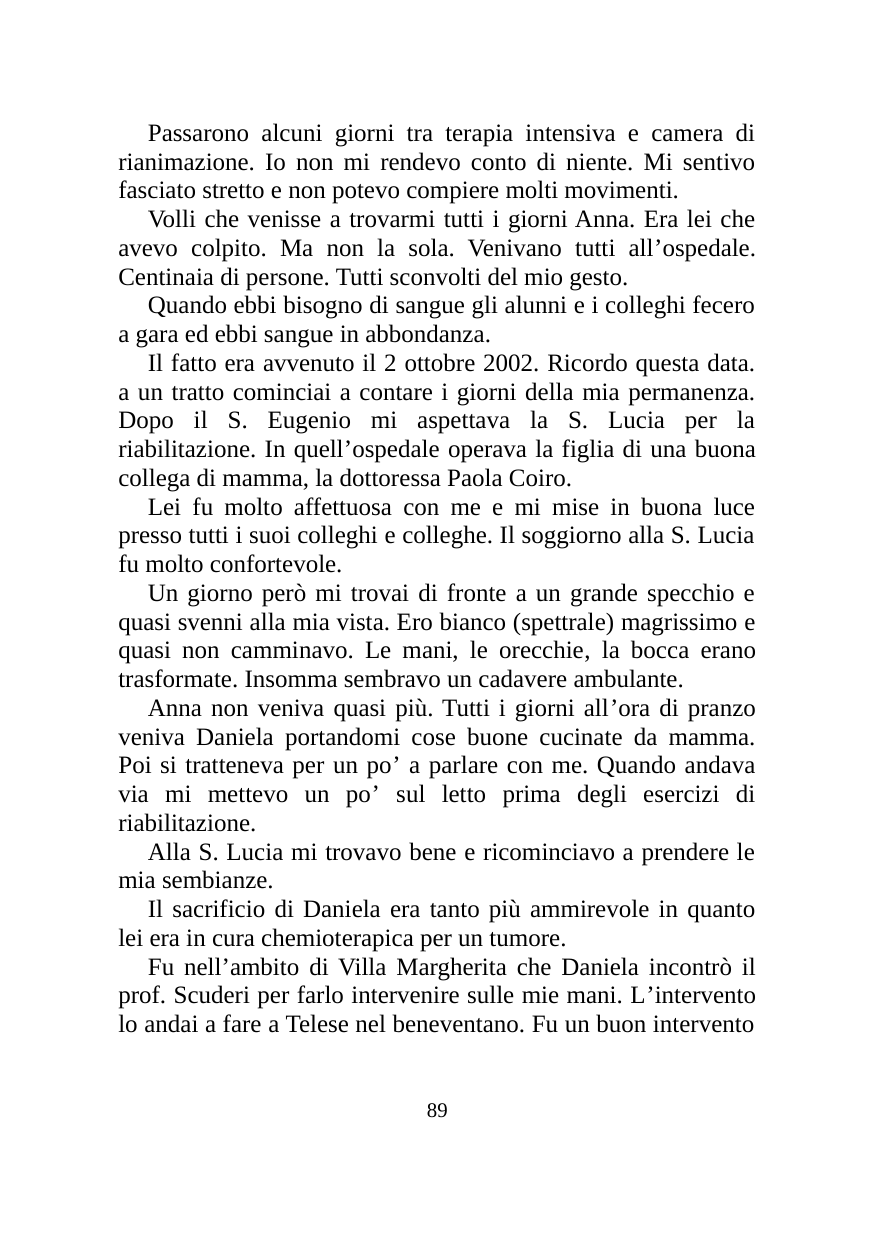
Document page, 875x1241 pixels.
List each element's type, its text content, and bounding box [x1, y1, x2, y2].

text Alla S. Lucia mi trovavo bene e ricominciavo a prendere le mia sembianze. [118, 837, 756, 894]
text Il fatto era avvenuto il 2 ottobre 2002. Ricordo questa data. a un tratto cominciai a contare i giorni della mia permanenza. Dopo il S. Eugenio mi aspettava la S. Lucia per la riabilitazione. In quell’ospedale operava la figlia di una buona collega di mamma, la dottoressa Paola Coiro. [118, 348, 756, 492]
text Passarono alcuni giorni tra terapia intensiva e camera di rianimazione. Io non mi rendevo conto di niente. Mi sentivo fasciato stretto e non potevo compiere molti movimenti. [118, 118, 756, 204]
text Fu nell’ambito di Villa Margherita che Daniela incontrò il prof. Scuderi per farlo intervenire sulle mie mani. L’intervento lo andai a fare a Telese nel beneventano. Fu un buon intervento [118, 952, 756, 1038]
text Volli che venisse a trovarmi tutti i giorni Anna. Era lei che avevo colpito. Ma non la sola. Venivano tutti all’ospedale. Centinaia di persone. Tutti sconvolti del mio gesto. [118, 204, 756, 291]
text Anna non veniva quasi più. Tutti i giorni all’ora di pranzo veniva Daniela portandomi cose buone cucinate da mamma. Poi si tratteneva per un po’ a parlare con me. Quando andava via mi mettevo un po’ sul letto prima degli esercizi di riabilitazione. [118, 693, 756, 837]
text Lei fu molto affettuosa con me e mi mise in buona luce presso tutti i suoi colleghi e colleghe. Il soggiorno alla S. Lucia fu molto confortevole. [118, 492, 756, 578]
text Quando ebbi bisogno di sangue gli alunni e i colleghi fecero a gara ed ebbi sangue in abbondanza. [118, 291, 756, 348]
text Un giorno però mi trovai di fronte a un grande specchio e quasi svenni alla mia vista. Ero bianco (spettrale) magrissimo e quasi non camminavo. Le mani, le orecchie, la bocca erano trasformate. Insomma sembravo un cadavere ambulante. [118, 578, 756, 693]
text Il sacrificio di Daniela era tanto più ammirevole in quanto lei era in cura chemioterapica per un tumore. [118, 894, 756, 952]
